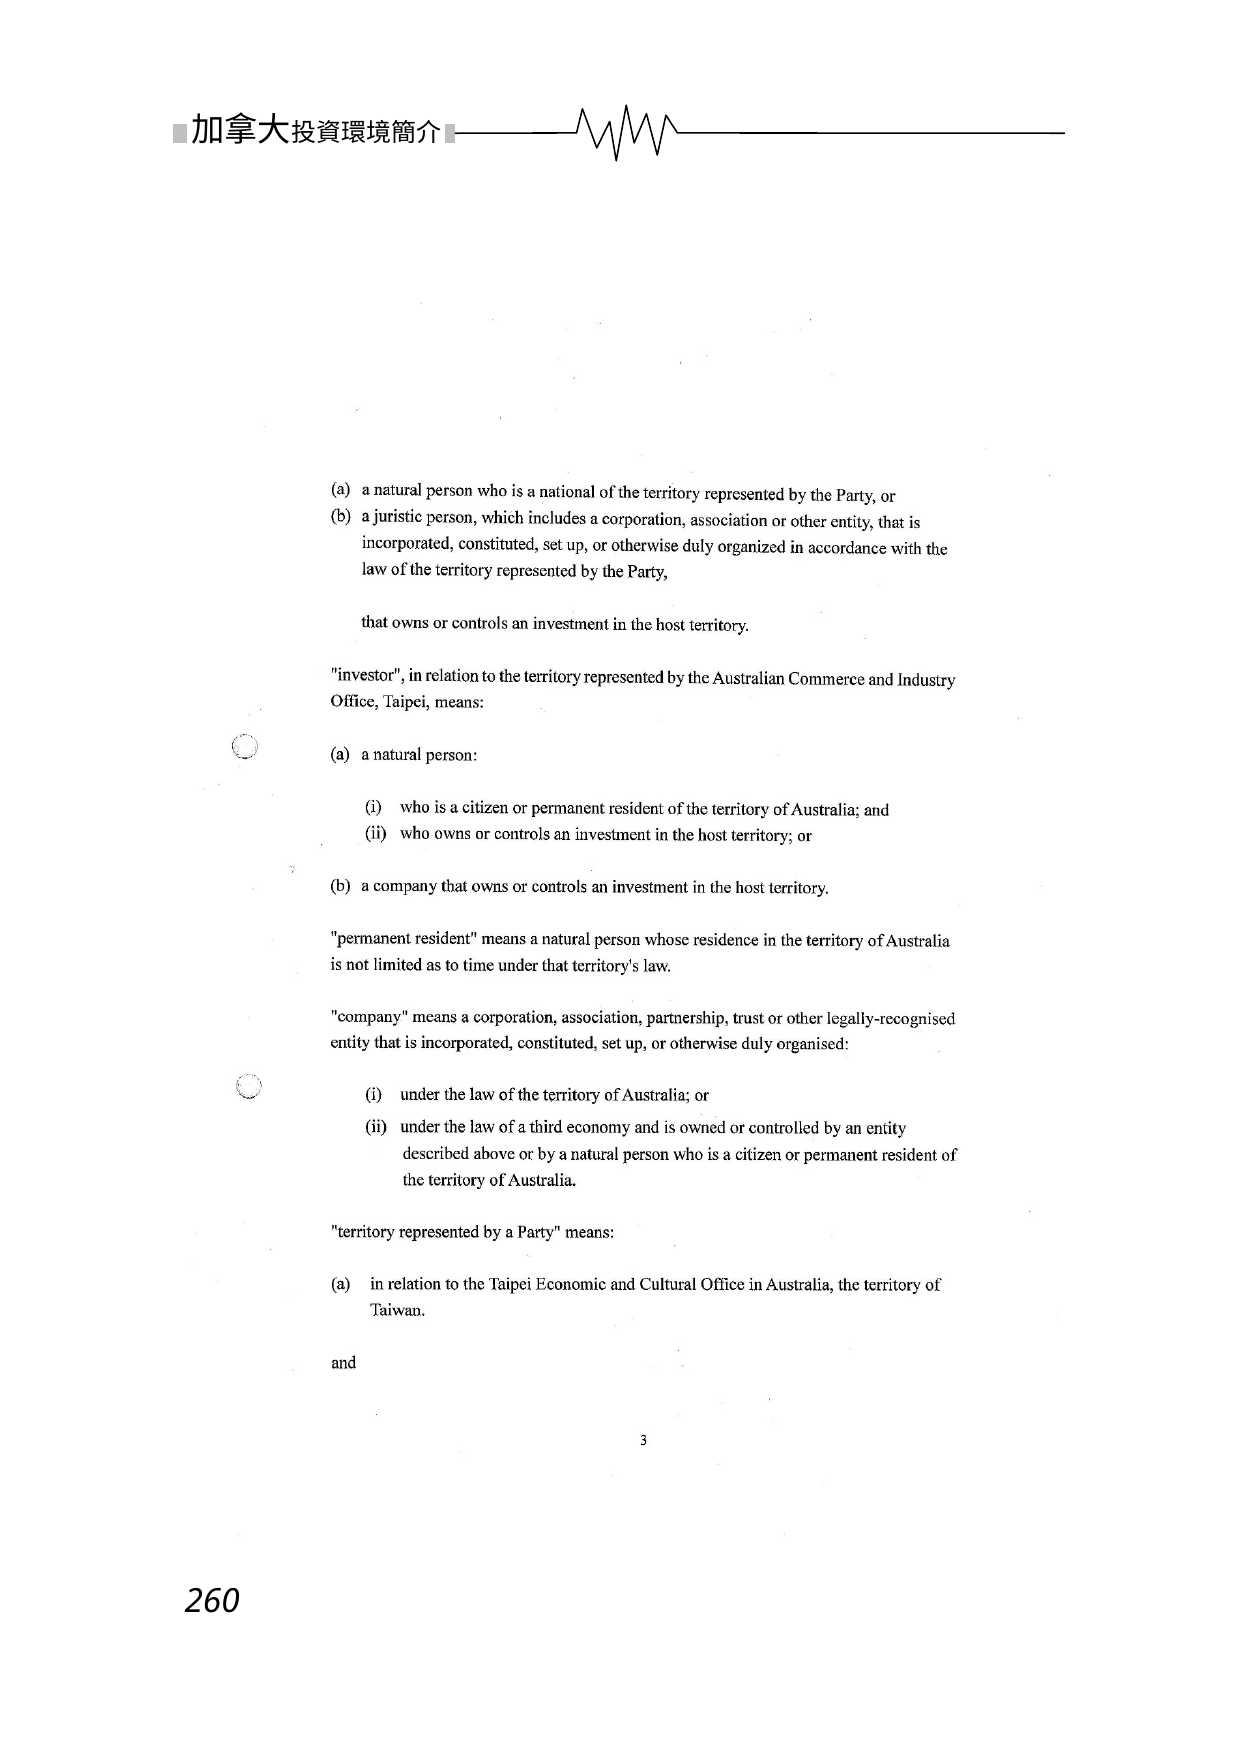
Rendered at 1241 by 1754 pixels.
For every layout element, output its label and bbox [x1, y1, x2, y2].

picture [182, 290, 1069, 1544]
